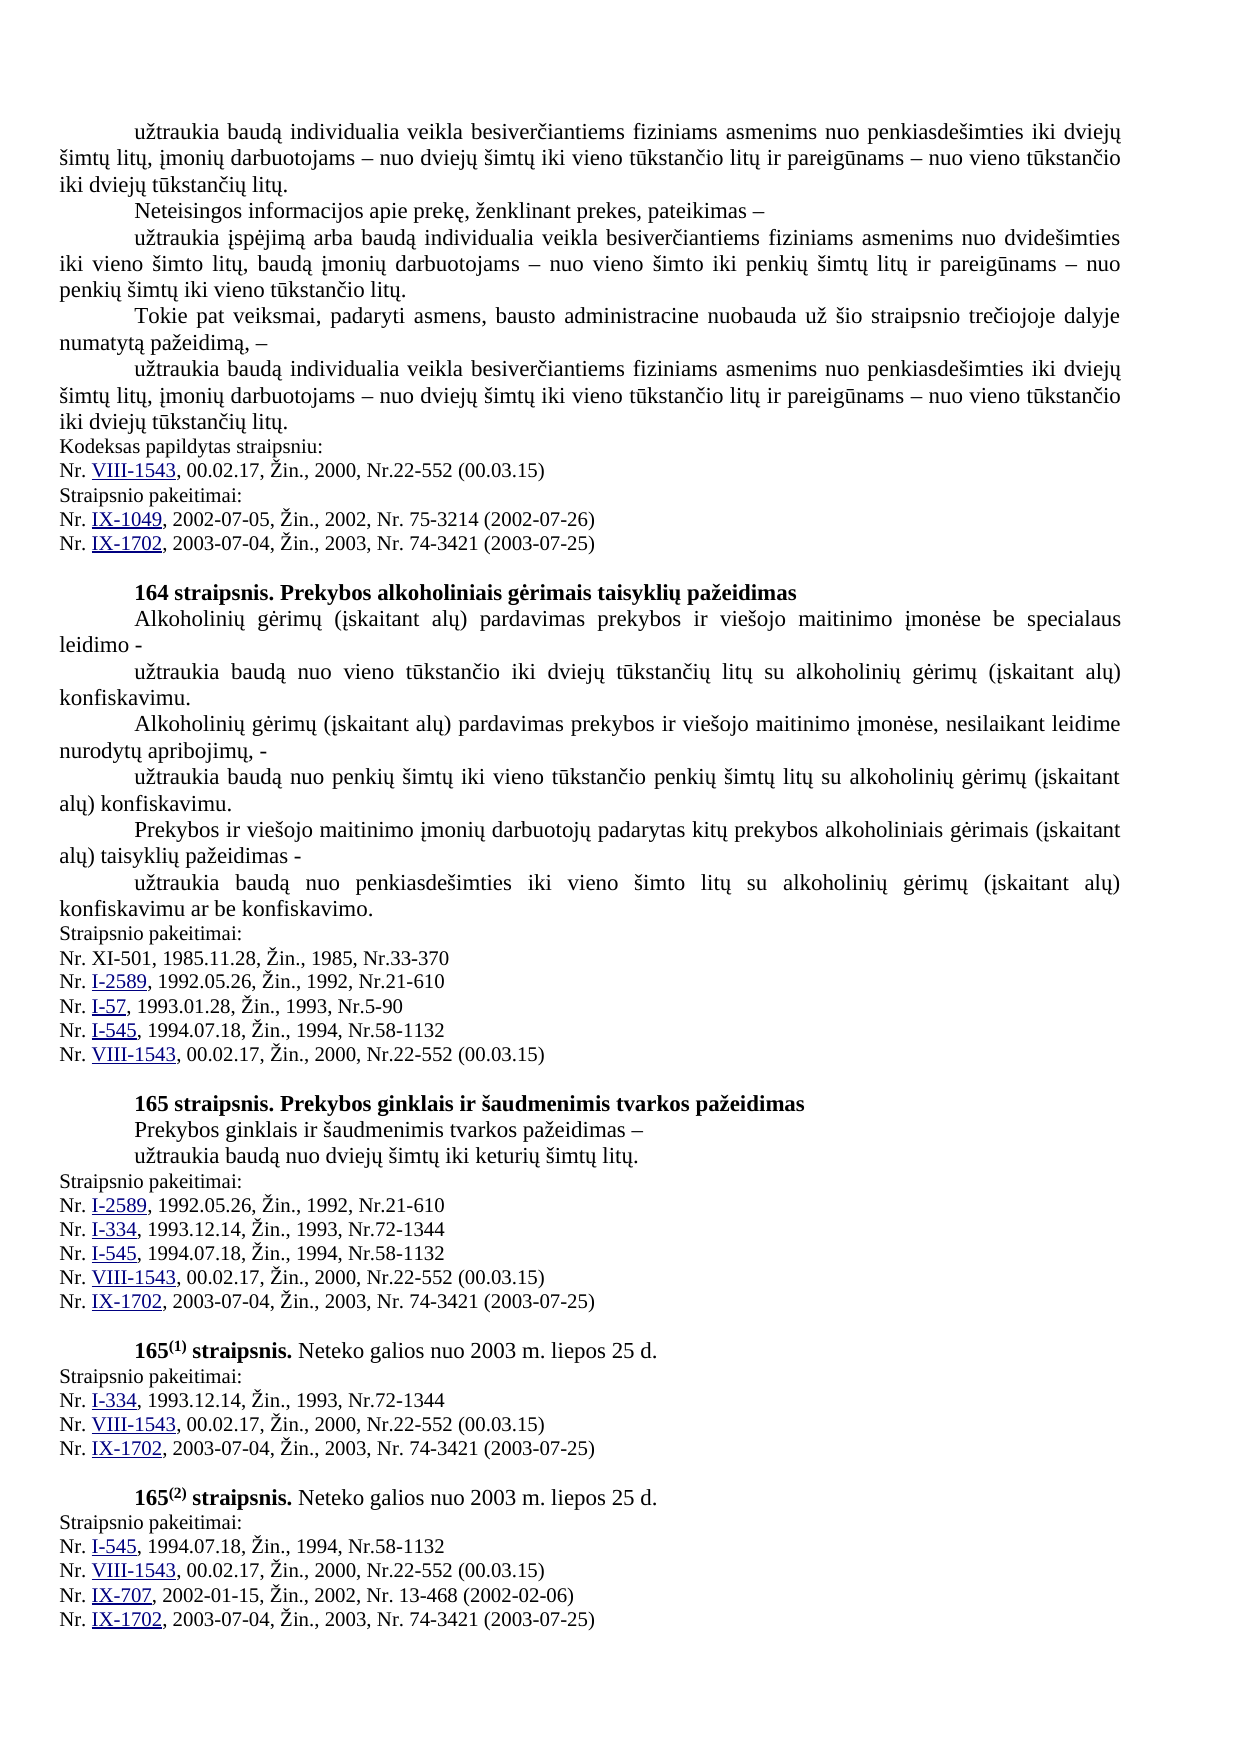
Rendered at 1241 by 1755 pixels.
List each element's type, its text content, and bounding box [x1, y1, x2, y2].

text Tokie pat veiksmai, padaryti asmens, bausto administracine nuobauda už šio straipsnio trečiojoje dalyje numatytą pažeidimą, – [59, 303, 1122, 355]
text Nr. VIII-1543, 00.02.17, Žin., 2000, Nr.22-552 (00.03.15) [59, 458, 1122, 482]
text Nr. I-334, 1993.12.14, Žin., 1993, Nr.72-1344 [59, 1217, 1122, 1241]
text Nr. IX-1702, 2003-07-04, Žin., 2003, Nr. 74-3421 (2003-07-25) [59, 1436, 1122, 1460]
text Straipsnio pakeitimai: [59, 1169, 1122, 1193]
text Alkoholinių gėrimų (įskaitant alų) pardavimas prekybos ir viešojo maitinimo įmonėse be specialaus leidimo - [59, 605, 1122, 658]
text Nr. IX-1049, 2002-07-05, Žin., 2002, Nr. 75-3214 (2002-07-26) [59, 507, 1122, 531]
text 164 straipsnis. Prekybos alkoholiniais gėrimais taisyklių pažeidimas [59, 579, 1122, 605]
text Straipsnio pakeitimai: [59, 1510, 1122, 1534]
text Nr. I-545, 1994.07.18, Žin., 1994, Nr.58-1132 [59, 1241, 1122, 1265]
text Straipsnio pakeitimai: [59, 1364, 1122, 1388]
text Nr. IX-707, 2002-01-15, Žin., 2002, Nr. 13-468 (2002-02-06) [59, 1582, 1122, 1607]
text 165 straipsnis. Prekybos ginklais ir šaudmenimis tvarkos pažeidimas [59, 1090, 1122, 1116]
text Nr. IX-1702, 2003-07-04, Žin., 2003, Nr. 74-3421 (2003-07-25) [59, 1607, 1122, 1631]
text užtraukia baudą individualia veikla besiverčiantiems fiziniams asmenims nuo penkiasdešimties iki dviejų šimtų litų, įmonių darbuotojams – nuo dviejų šimtų iki vieno tūkstančio litų ir pareigūnams – nuo vieno tūkstančio iki dviejų tūkstančių litų. [59, 118, 1122, 197]
text Kodeksas papildytas straipsniu: [59, 434, 1122, 458]
text Nr. VIII-1543, 00.02.17, Žin., 2000, Nr.22-552 (00.03.15) [59, 1042, 1122, 1066]
text Nr. I-545, 1994.07.18, Žin., 1994, Nr.58-1132 [59, 1534, 1122, 1558]
text Nr. VIII-1543, 00.02.17, Žin., 2000, Nr.22-552 (00.03.15) [59, 1412, 1122, 1436]
text užtraukia baudą nuo dviejų šimtų iki keturių šimtų litų. [59, 1142, 1122, 1169]
text Nr. XI-501, 1985.11.28, Žin., 1985, Nr.33-370 [59, 945, 1122, 969]
text Prekybos ir viešojo maitinimo įmonių darbuotojų padarytas kitų prekybos alkoholiniais gėrimais (įskaitant alų) taisyklių pažeidimas - [59, 816, 1122, 869]
text užtraukia baudą individualia veikla besiverčiantiems fiziniams asmenims nuo penkiasdešimties iki dviejų šimtų litų, įmonių darbuotojams – nuo dviejų šimtų iki vieno tūkstančio litų ir pareigūnams – nuo vieno tūkstančio iki dviejų tūkstančių litų. [59, 355, 1122, 434]
text Nr. IX-1702, 2003-07-04, Žin., 2003, Nr. 74-3421 (2003-07-25) [59, 531, 1122, 555]
text Nr. I-545, 1994.07.18, Žin., 1994, Nr.58-1132 [59, 1018, 1122, 1042]
text Nr. VIII-1543, 00.02.17, Žin., 2000, Nr.22-552 (00.03.15) [59, 1265, 1122, 1289]
text Prekybos ginklais ir šaudmenimis tvarkos pažeidimas – [59, 1116, 1122, 1142]
text Straipsnio pakeitimai: [59, 482, 1122, 507]
text Alkoholinių gėrimų (įskaitant alų) pardavimas prekybos ir viešojo maitinimo įmonėse, nesilaikant leidime nurodytų apribojimų, - [59, 711, 1122, 763]
text Neteisingos informacijos apie prekę, ženklinant prekes, pateikimas – [59, 197, 1122, 223]
text Nr. I-334, 1993.12.14, Žin., 1993, Nr.72-1344 [59, 1388, 1122, 1412]
text užtraukia baudą nuo penkių šimtų iki vieno tūkstančio penkių šimtų litų su alkoholinių gėrimų (įskaitant alų) konfiskavimu. [59, 763, 1122, 816]
text Nr. I-57, 1993.01.28, Žin., 1993, Nr.5-90 [59, 993, 1122, 1018]
text Nr. I-2589, 1992.05.26, Žin., 1992, Nr.21-610 [59, 1193, 1122, 1217]
text Straipsnio pakeitimai: [59, 921, 1122, 945]
text Nr. IX-1702, 2003-07-04, Žin., 2003, Nr. 74-3421 (2003-07-25) [59, 1289, 1122, 1313]
text Nr. I-2589, 1992.05.26, Žin., 1992, Nr.21-610 [59, 969, 1122, 993]
text 165(2) straipsnis. Neteko galios nuo 2003 m. liepos 25 d. [59, 1484, 1122, 1510]
text Nr. VIII-1543, 00.02.17, Žin., 2000, Nr.22-552 (00.03.15) [59, 1558, 1122, 1582]
text užtraukia baudą nuo vieno tūkstančio iki dviejų tūkstančių litų su alkoholinių gėrimų (įskaitant alų) konfiskavimu. [59, 658, 1122, 711]
text užtraukia baudą nuo penkiasdešimties iki vieno šimto litų su alkoholinių gėrimų (įskaitant alų) konfiskavimu ar be konfiskavimo. [59, 869, 1122, 921]
text 165(1) straipsnis. Neteko galios nuo 2003 m. liepos 25 d. [59, 1337, 1122, 1364]
text užtraukia įspėjimą arba baudą individualia veikla besiverčiantiems fiziniams asmenims nuo dvidešimties iki vieno šimto litų, baudą įmonių darbuotojams – nuo vieno šimto iki penkių šimtų litų ir pareigūnams – nuo penkių šimtų iki vieno tūkstančio litų. [59, 223, 1122, 303]
